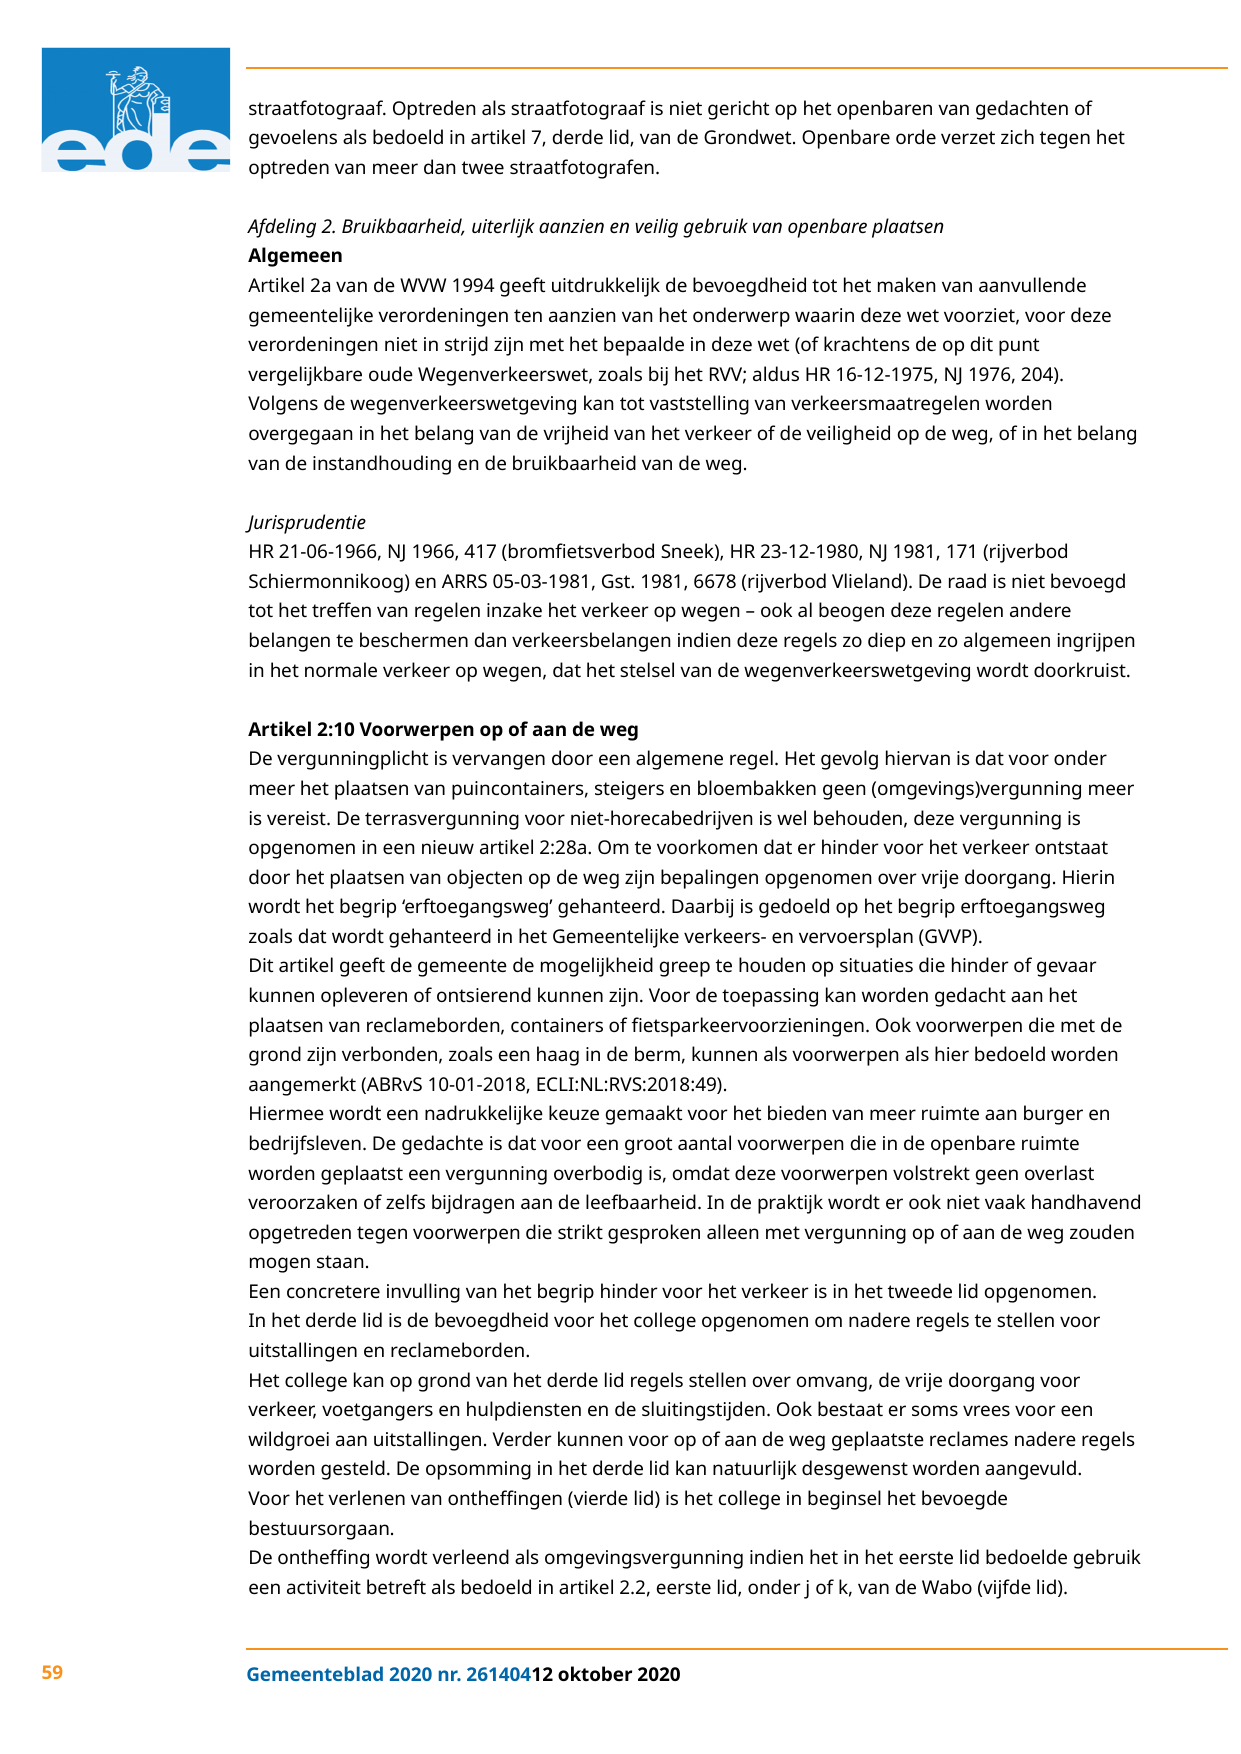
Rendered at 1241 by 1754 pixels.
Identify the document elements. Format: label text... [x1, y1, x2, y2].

text Jurisprudentie [248, 509, 1152, 535]
text Algemeen [248, 243, 1152, 268]
text In het derde lid is de bevoegdheid voor het college opgenomen om nadere regels te stellen voor uitstallingen en reclameborden. [248, 1308, 1152, 1363]
text Voor het verlenen van ontheffingen (vierde lid) is het college in beginsel het bevoegde bestuursorgaan. [248, 1485, 1152, 1541]
text Een concretere invulling van het begrip hinder voor het verkeer is in het tweede lid opgenomen. [248, 1278, 1152, 1304]
text Volgens de wegenverkeerswetgeving kan tot vaststelling van verkeersmaatregelen worden overgegaan in het belang van de vrijheid van het verkeer of de veiligheid op de weg, of in het belang van de instandhouding en de bruikbaarheid van de weg. [248, 391, 1152, 476]
text HR 21-06-1966, NJ 1966, 417 (bromfietsverbod Sneek), HR 23-12-1980, NJ 1981, 171 (rijverbod Schiermonnikoog) en ARRS 05-03-1981, Gst. 1981, 6678 (rijverbod Vlieland). De raad is niet bevoegd tot het treffen van regelen inzake het verkeer op wegen – ook al beogen deze regelen andere belangen te beschermen dan verkeersbelangen indien deze regels zo diep en zo algemeen ingrijpen in het normale verkeer op wegen, dat het stelsel van de wegenverkeerswetgeving wordt doorkruist. [248, 538, 1152, 683]
text straatfotograaf. Optreden als straatfotograaf is niet gericht op het openbaren van gedachten of gevoelens als bedoeld in artikel 7, derde lid, van de Grondwet. Openbare orde verzet zich tegen het optreden van meer dan twee straatfotografen. [248, 95, 1152, 180]
text Hiermee wordt een nadrukkelijke keuze gemaakt voor het bieden van meer ruimte aan burger en bedrijfsleven. De gedachte is dat voor een groot aantal voorwerpen die in de openbare ruimte worden geplaatst een vergunning overbodig is, omdat deze voorwerpen volstrekt geen overlast veroorzaken of zelfs bijdragen aan de leefbaarheid. In de praktijk wordt er ook niet vaak handhavend opgetreden tegen voorwerpen die strikt gesproken alleen met vergunning op of aan de weg zouden mogen staan. [248, 1101, 1152, 1274]
text Het college kan op grond van het derde lid regels stellen over omvang, de vrije doorgang voor verkeer, voetgangers en hulpdiensten en de sluitingstijden. Ook bestaat er soms vrees voor een wildgroei aan uitstallingen. Verder kunnen voor op of aan de weg geplaatste reclames nadere regels worden gesteld. De opsomming in het derde lid kan natuurlijk desgewenst worden aangevuld. [248, 1367, 1152, 1481]
text De vergunningplicht is vervangen door een algemene regel. Het gevolg hiervan is dat voor onder meer het plaatsen van puincontainers, steigers en bloembakken geen (omgevings)vergunning meer is vereist. De terrasvergunning voor niet-horecabedrijven is wel behouden, deze vergunning is opgenomen in een nieuw artikel 2:28a. Om te voorkomen dat er hinder voor het verkeer ontstaat door het plaatsen van objecten op de weg zijn bepalingen opgenomen over vrije doorgang. Hierin wordt het begrip ‘erftoegangsweg’ gehanteerd. Daarbij is gedoeld op het begrip erftoegangsweg zoals dat wordt gehanteerd in het Gemeentelijke verkeers- en vervoersplan (GVVP). [248, 746, 1152, 949]
picture [41, 47, 231, 172]
text Afdeling 2. Bruikbaarheid, uiterlijk aanzien en veilig gebruik van openbare plaatsen [248, 213, 1152, 239]
text Artikel 2a van de WVW 1994 geeft uitdrukkelijk de bevoegdheid tot het maken van aanvullende gemeentelijke verordeningen ten aanzien van het onderwerp waarin deze wet voorziet, voor deze verordeningen niet in strijd zijn met het bepaalde in deze wet (of krachtens de op dit punt vergelijkbare oude Wegenverkeerswet, zoals bij het RVV; aldus HR 16-12-1975, NJ 1976, 204). [248, 272, 1152, 387]
text De ontheffing wordt verleend als omgevingsvergunning indien het in het eerste lid bedoelde gebruik een activiteit betreft als bedoeld in artikel 2.2, eerste lid, onder j of k, van de Wabo (vijfde lid). [248, 1544, 1152, 1600]
text Dit artikel geeft de gemeente de mogelijkheid greep te houden op situaties die hinder of gevaar kunnen opleveren of ontsierend kunnen zijn. Voor de toepassing kan worden gedacht aan het plaatsen van reclameborden, containers of fietsparkeervoorzieningen. Ook voorwerpen die met de grond zijn verbonden, zoals een haag in de berm, kunnen als voorwerpen als hier bedoeld worden aangemerkt (ABRvS 10-01-2018, ECLI:NL:RVS:2018:49). [248, 953, 1152, 1097]
text Artikel 2:10 Voorwerpen op of aan de weg [248, 716, 1152, 742]
